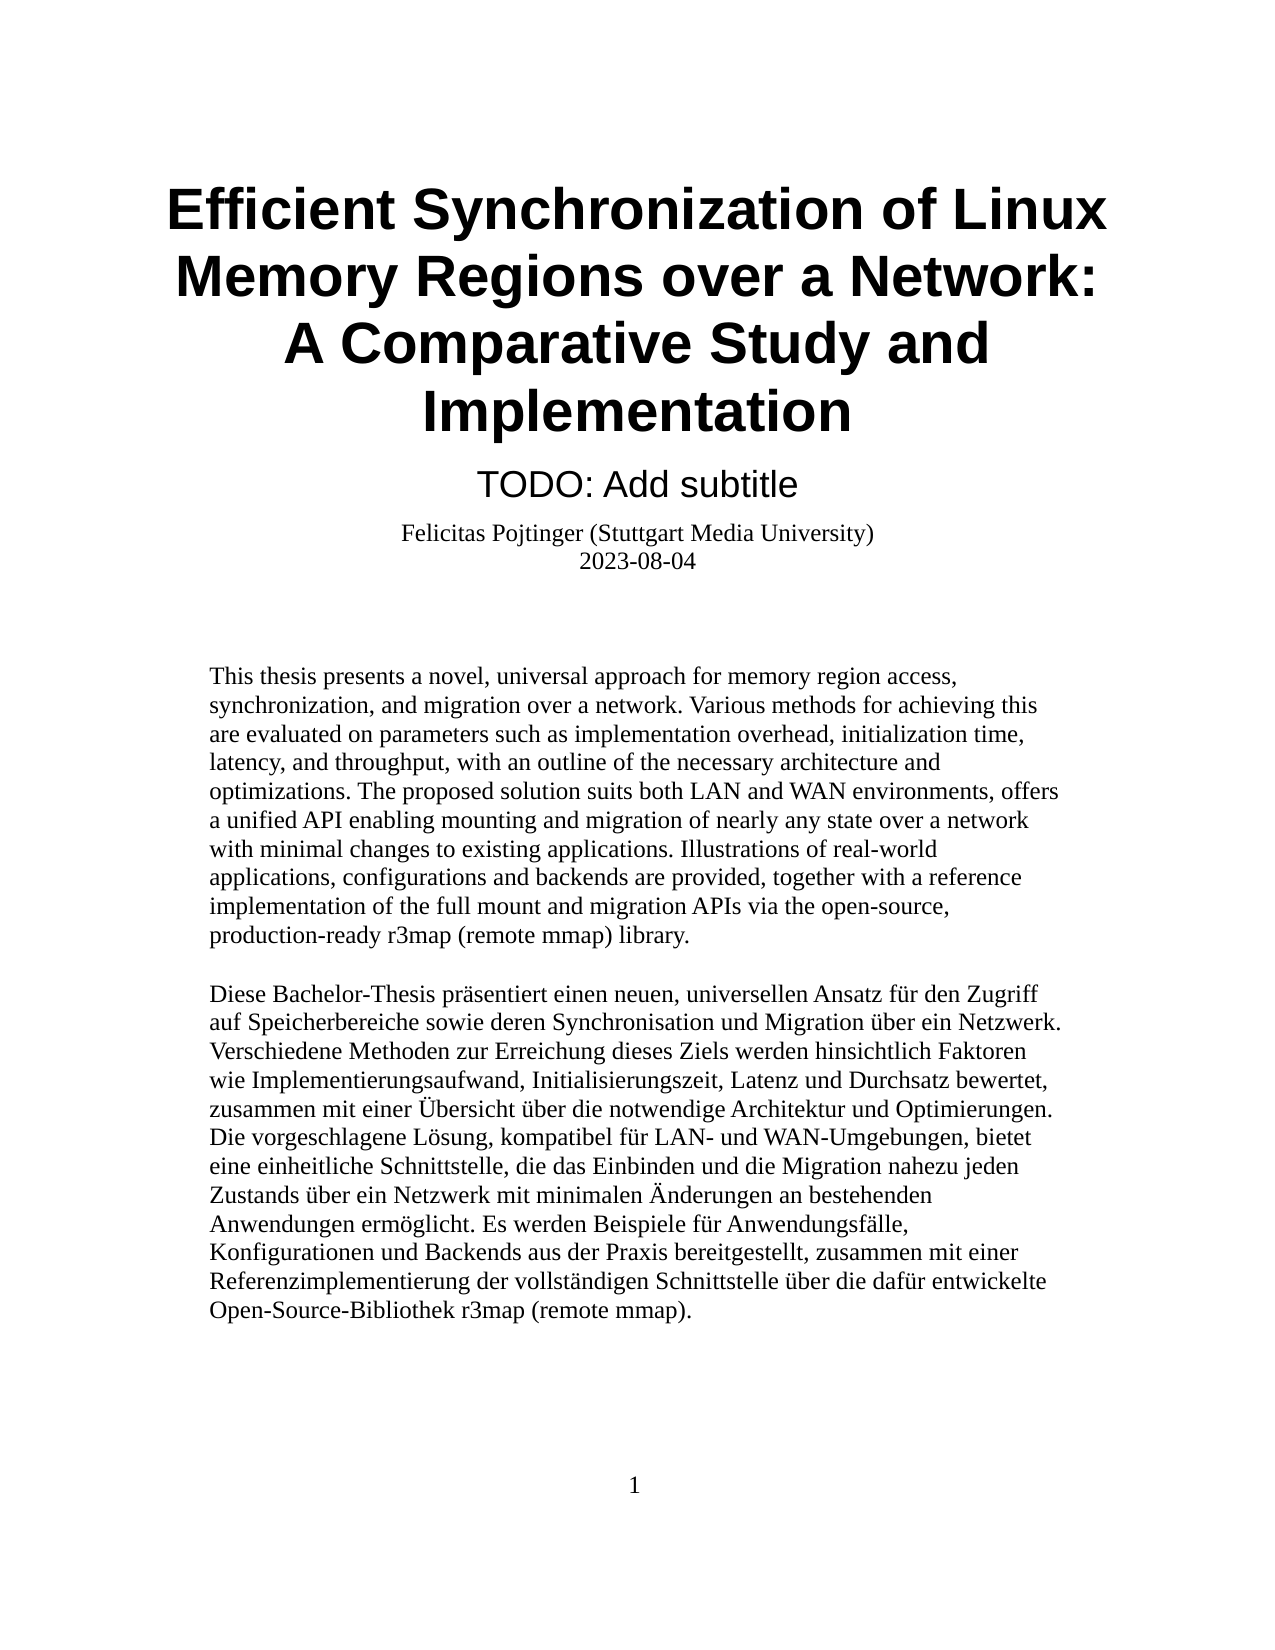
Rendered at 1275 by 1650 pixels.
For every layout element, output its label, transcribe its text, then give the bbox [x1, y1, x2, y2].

text Diese Bachelor-Thesis präsentiert einen neuen, universellen Ansatz für den Zugriff auf Speicherbereiche sowie deren Synchronisation und Migration über ein Netzwerk. Verschiedene Methoden zur Erreichung dieses Ziels werden hinsichtlich Faktoren wie Implementierungsaufwand, Initialisierungszeit, Latenz und Durchsatz bewertet, zusammen mit einer Übersicht über die notwendige Architektur und Optimierungen. Die vorgeschlagene Lösung, kompatibel für LAN- und WAN-Umgebungen, bietet eine einheitliche Schnittstelle, die das Einbinden und die Migration nahezu jeden Zustands über ein Netzwerk mit minimalen Änderungen an bestehenden Anwendungen ermöglicht. Es werden Beispiele für Anwendungsfälle, Konfigurationen und Backends aus der Praxis bereitgestellt, zusammen mit einer Referenzimplementierung der vollständigen Schnittstelle über die dafür entwickelte Open-Source-Bibliothek r3map (remote mmap). [209, 979, 1066, 1324]
text 2023-08-04 [150, 546, 1125, 575]
title Efficient Synchronization of Linux Memory Regions over a Network: A Comparative Study and Implementation [150, 175, 1125, 443]
text Felicitas Pojtinger (Stuttgart Media University) [150, 518, 1125, 546]
subtitle TODO: Add subtitle [150, 462, 1125, 505]
text This thesis presents a novel, universal approach for memory region access, synchronization, and migration over a network. Various methods for achieving this are evaluated on parameters such as implementation overhead, initialization time, latency, and throughput, with an outline of the necessary architecture and optimizations. The proposed solution suits both LAN and WAN environments, offers a unified API enabling mounting and migration of nearly any state over a network with minimal changes to existing applications. Illustrations of real-world applications, configurations and backends are provided, together with a reference implementation of the full mount and migration APIs via the open-source, production-ready r3map (remote mmap) library. [209, 661, 1066, 949]
